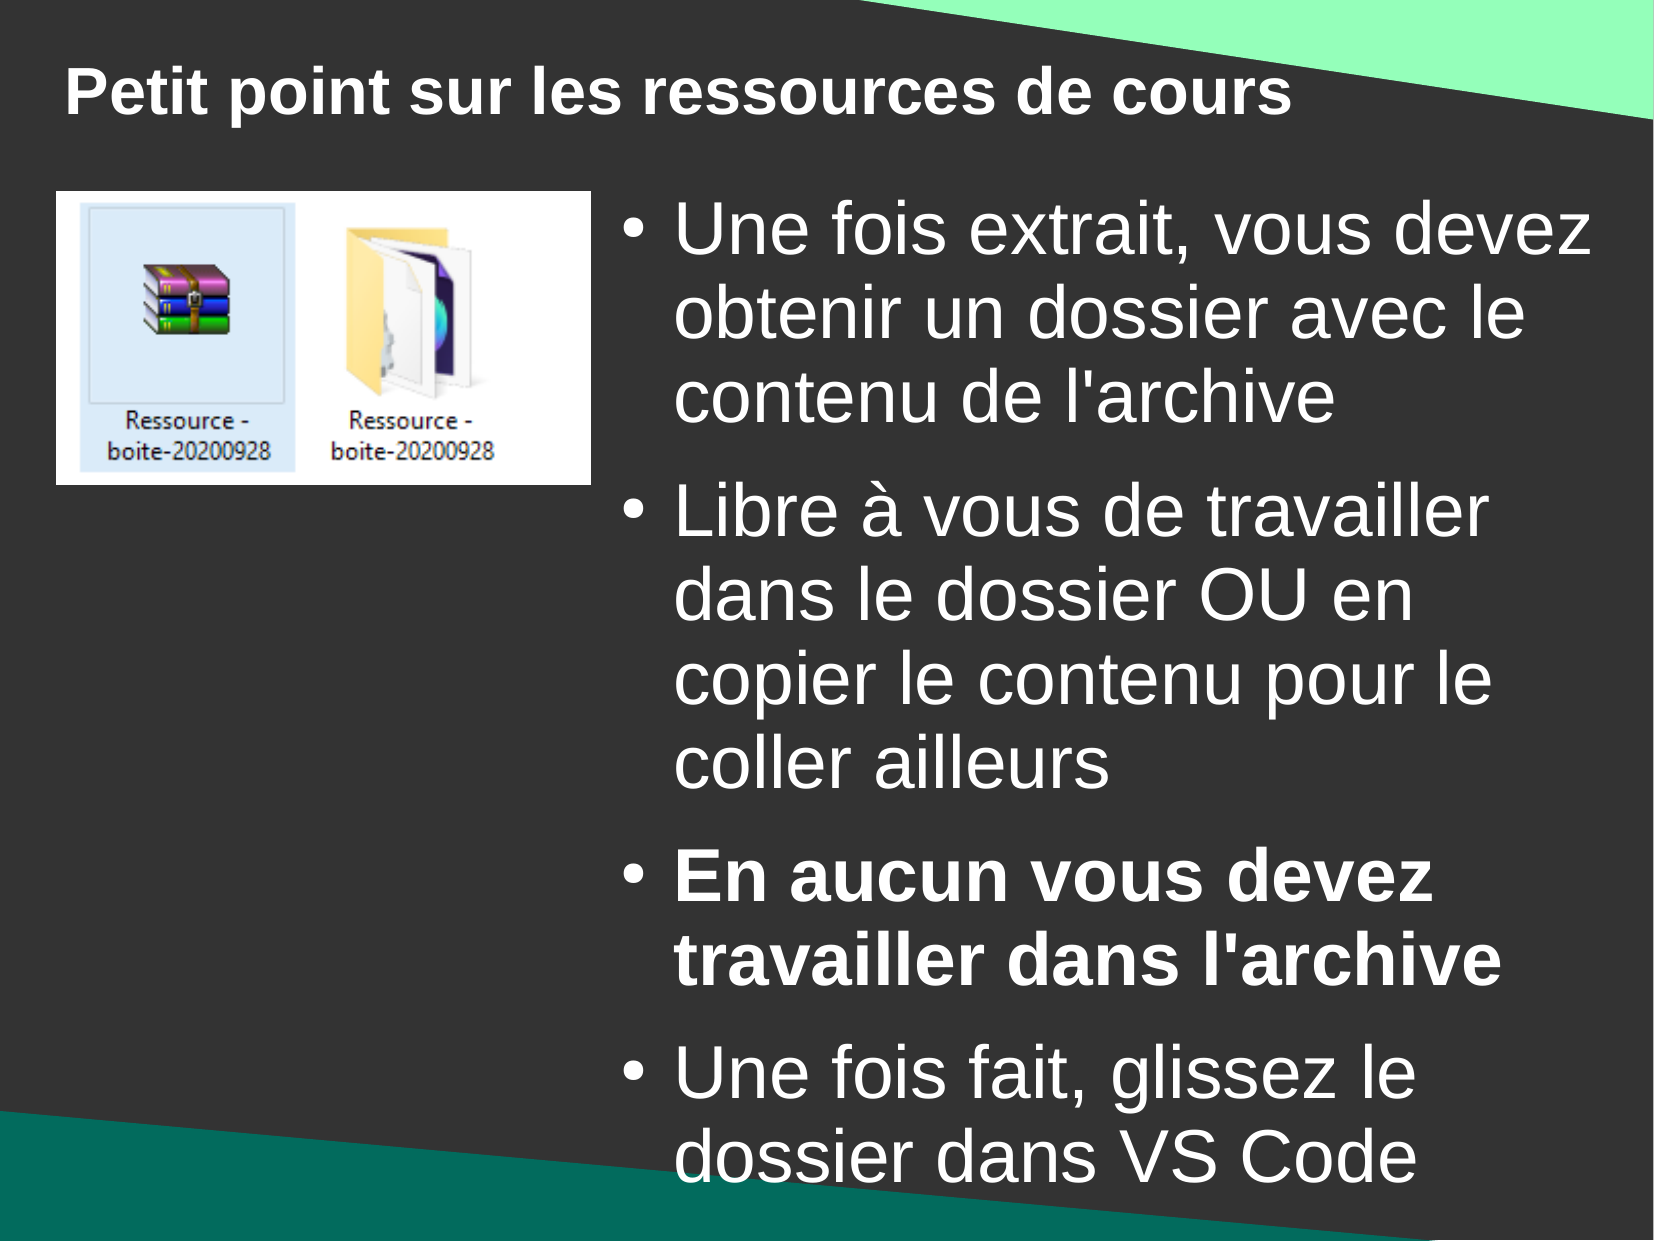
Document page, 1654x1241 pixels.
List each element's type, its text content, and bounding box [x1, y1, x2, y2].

title Petit point sur les ressources de cours [64, 54, 1553, 157]
list Une fois extrait, vous devez obtenir un dossier avec le contenu de l'archive Libre à vous de travailler dans le dossier OU en copier le contenu pour le coller ailleurs En aucun vous devez travailler dans l'archive Une fois fait, glissez le dossier dans VS Code [602, 186, 1620, 1229]
text_box [859, 0, 1654, 120]
picture [56, 191, 591, 485]
